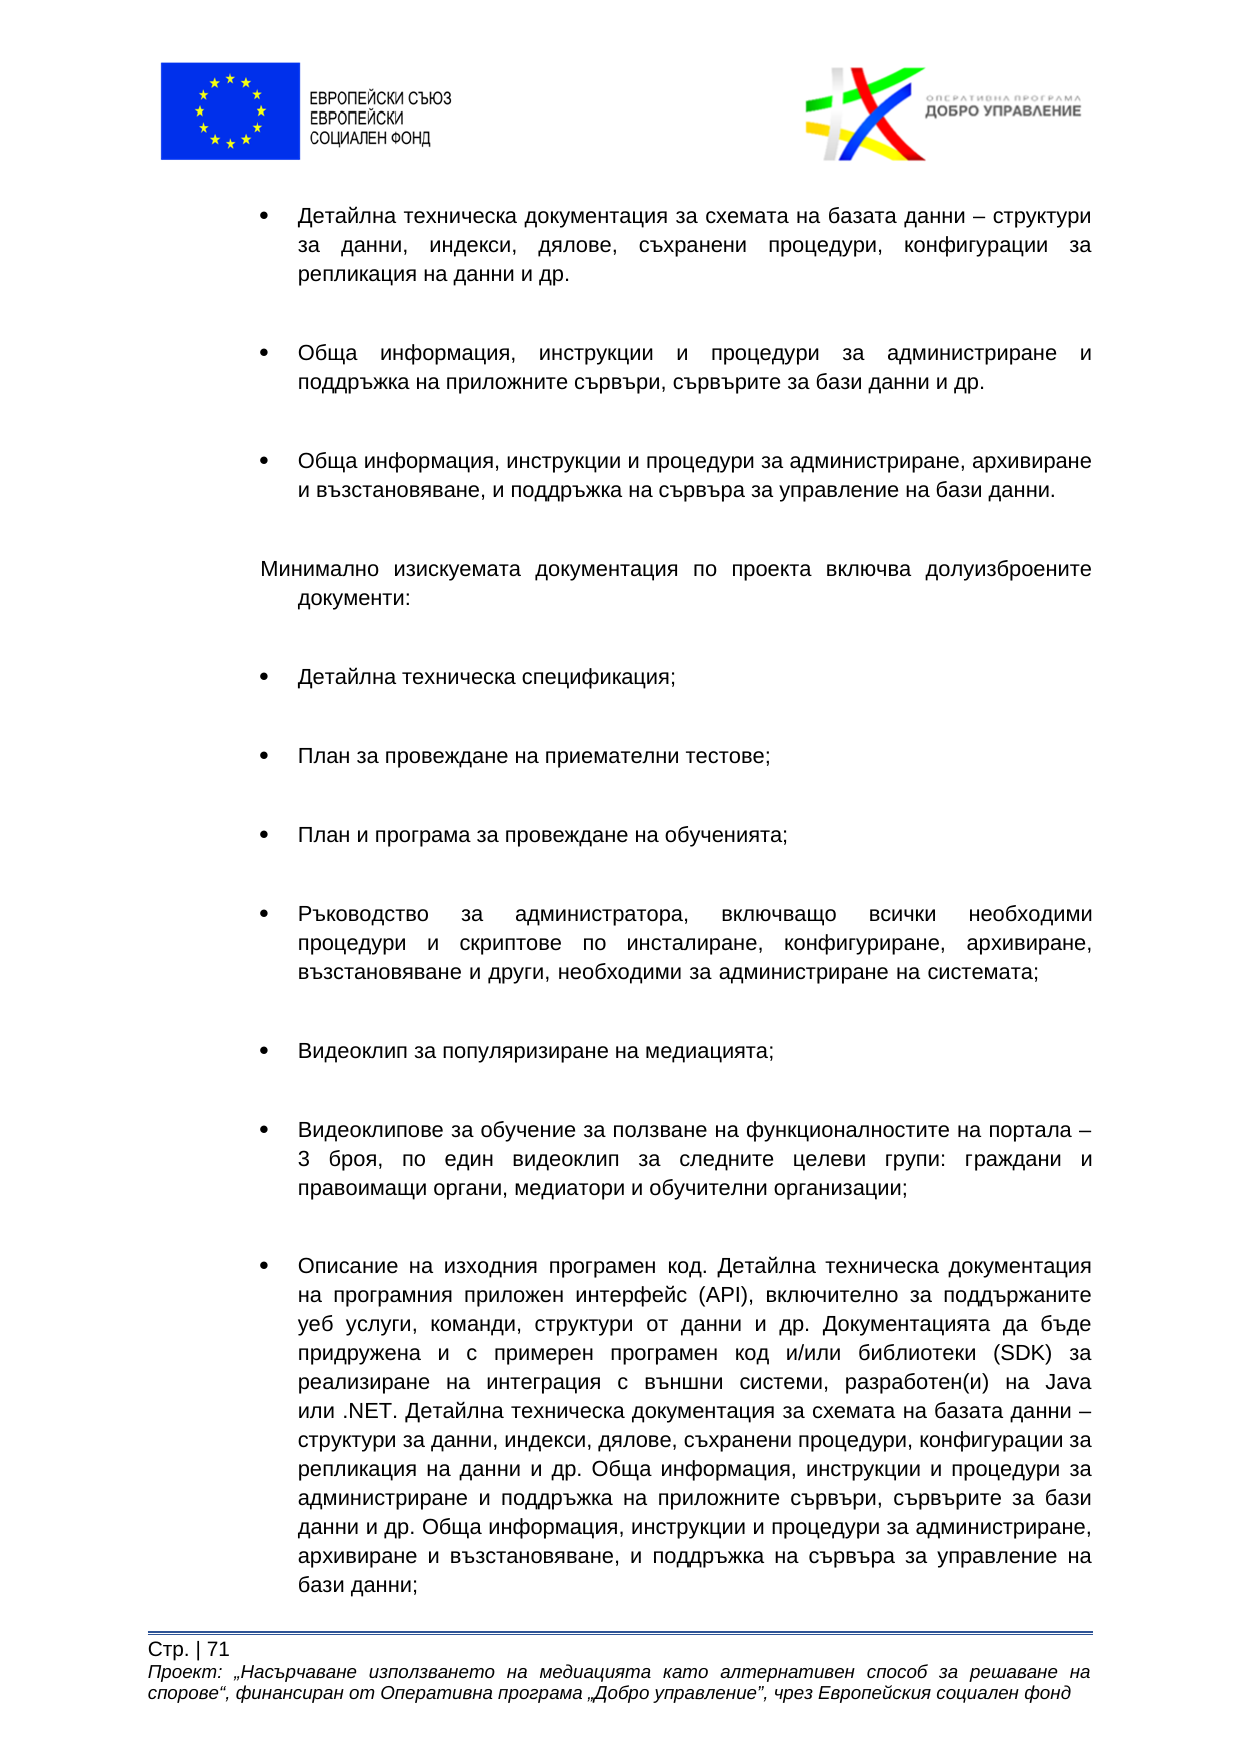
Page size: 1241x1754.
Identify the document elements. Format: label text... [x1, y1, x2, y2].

list Ръководство за администратора, включващо всички необходими процедури и скриптове по инсталиране, конфигуриране, архивиране, възстановяване и други, необходими за администриране на системата; [260, 901, 1093, 984]
list Детайлна техническа спецификация; [260, 664, 1093, 689]
list Обща информация, инструкции и процедури за администриране, архивиране и възстановяване, и поддръжка на сървъра за управление на бази данни. [260, 448, 1093, 502]
text Минимално изискуемата документация по проекта включва долуизброените документи: [260, 556, 1093, 610]
list Обща информация, инструкции и процедури за администриране и поддръжка на приложните сървъри, сървърите за бази данни и др. [260, 340, 1093, 394]
list Описание на изходния програмен код. Детайлна техническа документация на програмния приложен интерфейс (API), включително за поддържаните уеб услуги, команди, структури от данни и др. Документацията да бъде придружена и с примерен програмен код и/или библиотеки (SDK) за реализиране на интеграция с външни системи, разработен(и) на Java или .NET. Детайлна техническа документация за схемата на базата данни – структури за данни, индекси, дялове, съхранени процедури, конфигурации за репликация на данни и др. Обща информация, инструкции и процедури за администриране и поддръжка на приложните сървъри, сървърите за бази данни и др. Обща информация, инструкции и процедури за администриране, архивиране и възстановяване, и поддръжка на сървъра за управление на бази данни; [260, 1253, 1093, 1597]
list Видеоклипове за обучение за ползване на функционалностите на портала – 3 броя, по един видеоклип за следните целеви групи: граждани и правоимащи органи, медиатори и обучителни организации; [260, 1116, 1093, 1199]
list План и програма за провеждане на обученията; [260, 822, 1093, 847]
list Детайлна техническа документация за схемата на базата данни – структури за данни, индекси, дялове, съхранени процедури, конфигурации за репликация на данни и др. [260, 203, 1093, 286]
list Видеоклип за популяризиране на медиацията; [260, 1037, 1093, 1063]
list План за провеждане на приемателни тестове; [260, 743, 1093, 768]
